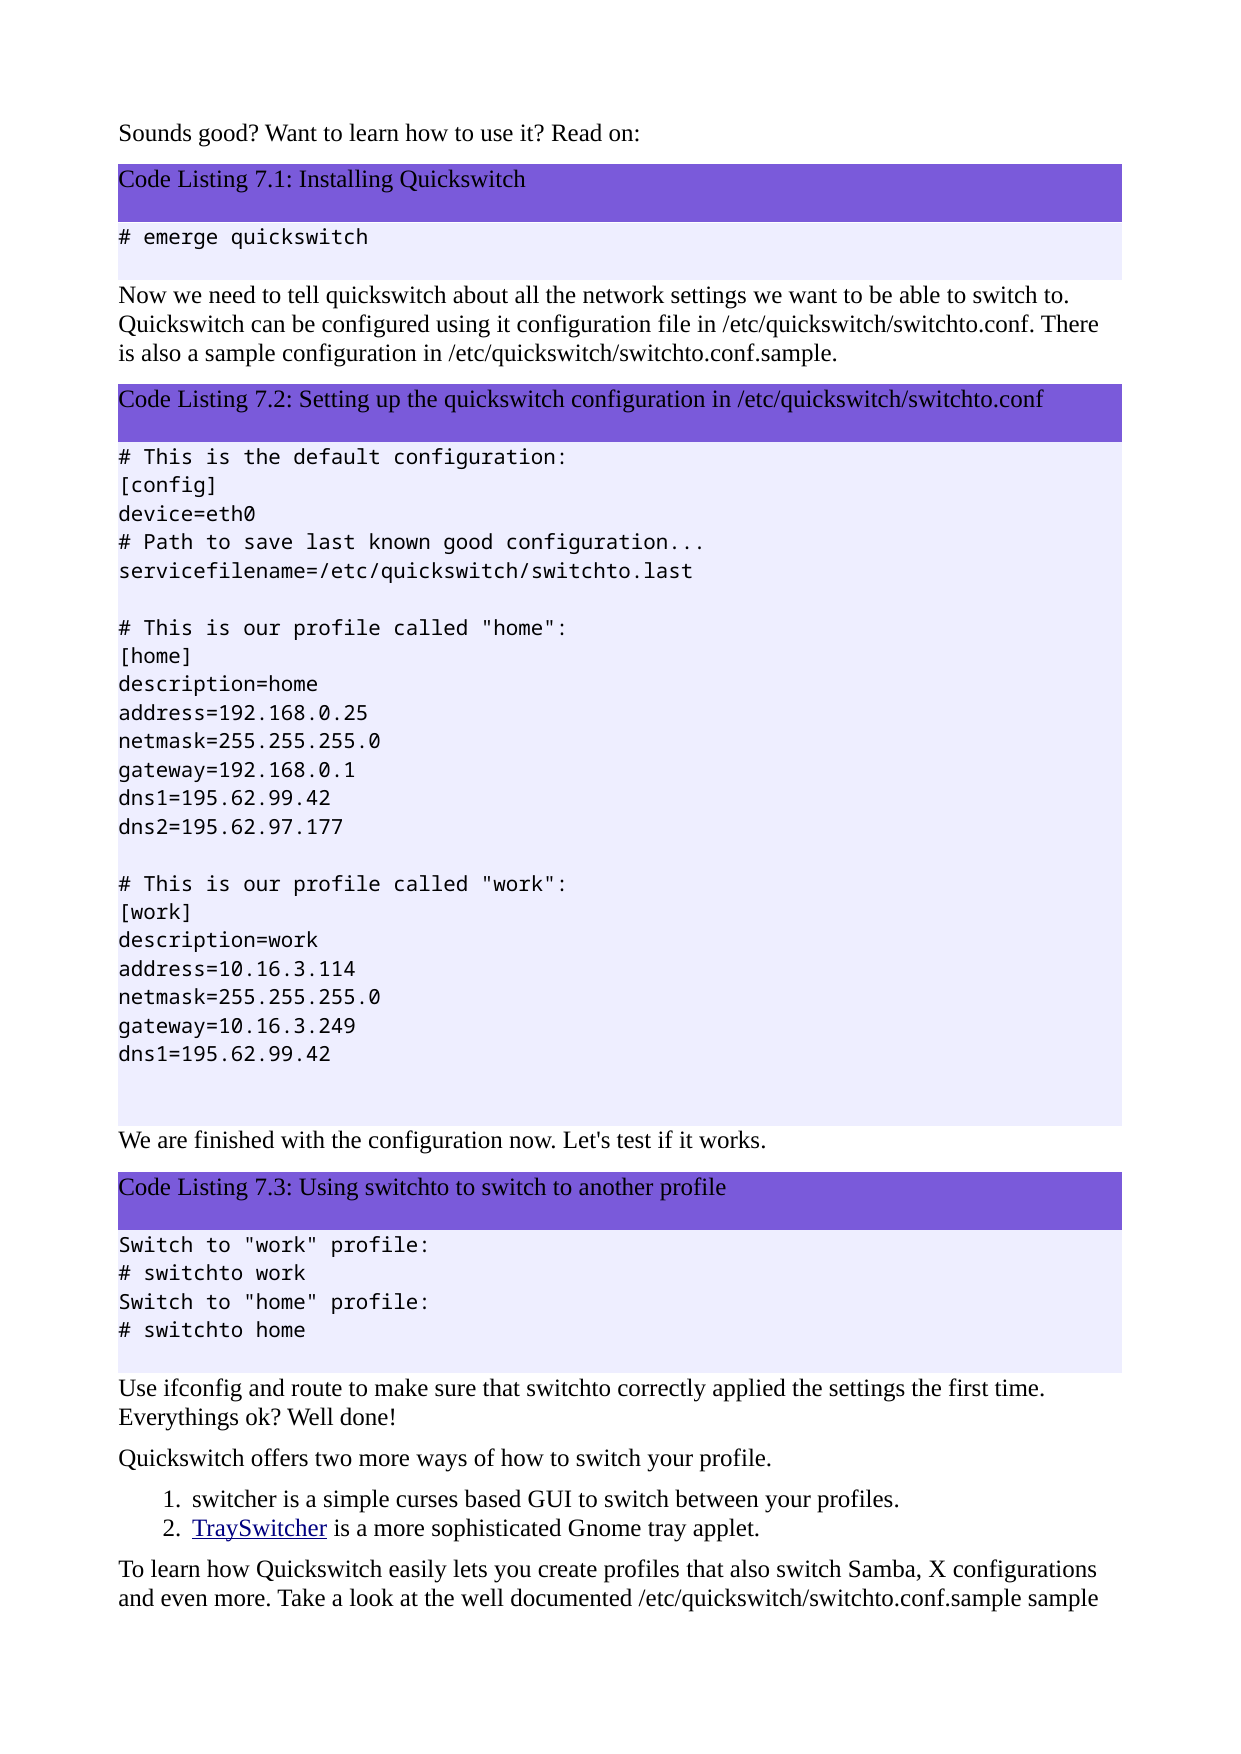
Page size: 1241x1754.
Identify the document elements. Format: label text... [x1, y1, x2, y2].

text Now we need to tell quickswitch about all the network settings we want to be able to switch to. Quickswitch can be configured using it configuration file in /etc/quickswitch/switchto.conf. There is also a sample configuration in /etc/quickswitch/switchto.conf.sample. [118, 280, 1122, 367]
table_cell # This is the default configuration: [config] device=eth0 # Path to save last known good configuration... servicefilename=/etc/quickswitch/switchto.last # This is our profile called "home": [home] description=home address=192.168.0.25 netmask=255.255.255.0 gateway=192.168.0.1 dns1=195.62.99.42 dns2=195.62.97.177 # This is our profile called "work": [work] description=work address=10.16.3.114 netmask=255.255.255.0 gateway=10.16.3.249 dns1=195.62.99.42 [118, 442, 1122, 1126]
table_cell Switch to "work" profile: # switchto work Switch to "home" profile: # switchto home [118, 1230, 1122, 1373]
text Sounds good? Want to learn how to use it? Read on: [118, 118, 1122, 147]
table_header Code Listing 7.2: Setting up the quickswitch configuration in /etc/quickswitch/switchto.conf [118, 384, 1122, 442]
text Use ifconfig and route to make sure that switchto correctly applied the settings the first time. Everythings ok? Well done! [118, 1373, 1122, 1431]
list switcher is a simple curses based GUI to switch between your profiles. [162, 1484, 1122, 1513]
list TraySwitcher is a more sophisticated Gnome tray applet. [162, 1513, 1122, 1542]
table_header Code Listing 7.3: Using switchto to switch to another profile [118, 1172, 1122, 1230]
table_cell # emerge quickswitch [118, 223, 1122, 280]
table_header Code Listing 7.1: Installing Quickswitch [118, 164, 1122, 222]
text Quickswitch offers two more ways of how to switch your profile. [118, 1443, 1122, 1472]
text To learn how Quickswitch easily lets you create profiles that also switch Samba, X configurations and even more. Take a look at the well documented /etc/quickswitch/switchto.conf.sample sample [118, 1554, 1122, 1612]
text We are finished with the configuration now. Let's test if it works. [118, 1126, 1122, 1154]
